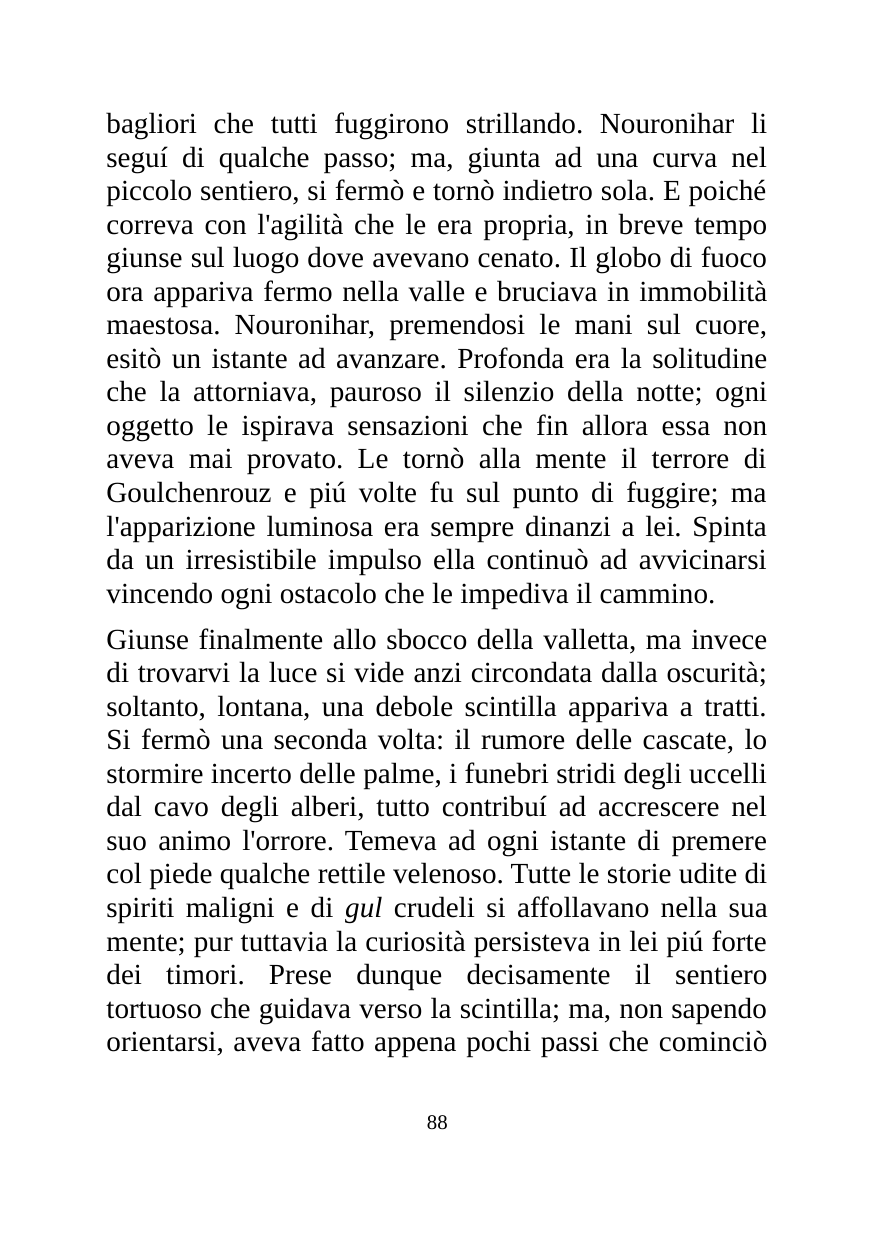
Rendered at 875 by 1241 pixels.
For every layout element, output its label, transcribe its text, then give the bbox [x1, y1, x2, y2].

text Giunse finalmente allo sbocco della valletta, ma invece di trovarvi la luce si vide anzi circondata dalla oscurità; soltanto, lontana, una debole scintilla appariva a tratti. Si fermò una seconda volta: il rumore delle cascate, lo stormire incerto delle palme, i funebri stridi degli uccelli dal cavo degli alberi, tutto contribuí ad accrescere nel suo animo l'orrore. Temeva ad ogni istante di premere col piede qualche rettile velenoso. Tutte le storie udite di spiriti maligni e di gul crudeli si affollavano nella sua mente; pur tuttavia la curiosità persisteva in lei piú forte dei timori. Prese dunque decisamente il sentiero tortuoso che guidava verso la scintilla; ma, non sapendo orientarsi, aveva fatto appena pochi passi che cominciò [106, 622, 768, 1058]
text bagliori che tutti fuggirono strillando. Nouronihar li seguí di qualche passo; ma, giunta ad una curva nel piccolo sentiero, si fermò e tornò indietro sola. E poiché correva con l'agilità che le era propria, in breve tempo giunse sul luogo dove avevano cenato. Il globo di fuoco ora appariva fermo nella valle e bruciava in immobilità maestosa. Nouronihar, premendosi le mani sul cuore, esitò un istante ad avanzare. Profonda era la solitudine che la attorniava, pauroso il silenzio della notte; ogni oggetto le ispirava sensazioni che fin allora essa non aveva mai provato. Le tornò alla mente il terrore di Goulchenrouz e piú volte fu sul punto di fuggire; ma l'apparizione luminosa era sempre dinanzi a lei. Spinta da un irresistibile impulso ella continuò ad avvicinarsi vincendo ogni ostacolo che le impediva il cammino. [106, 106, 768, 609]
